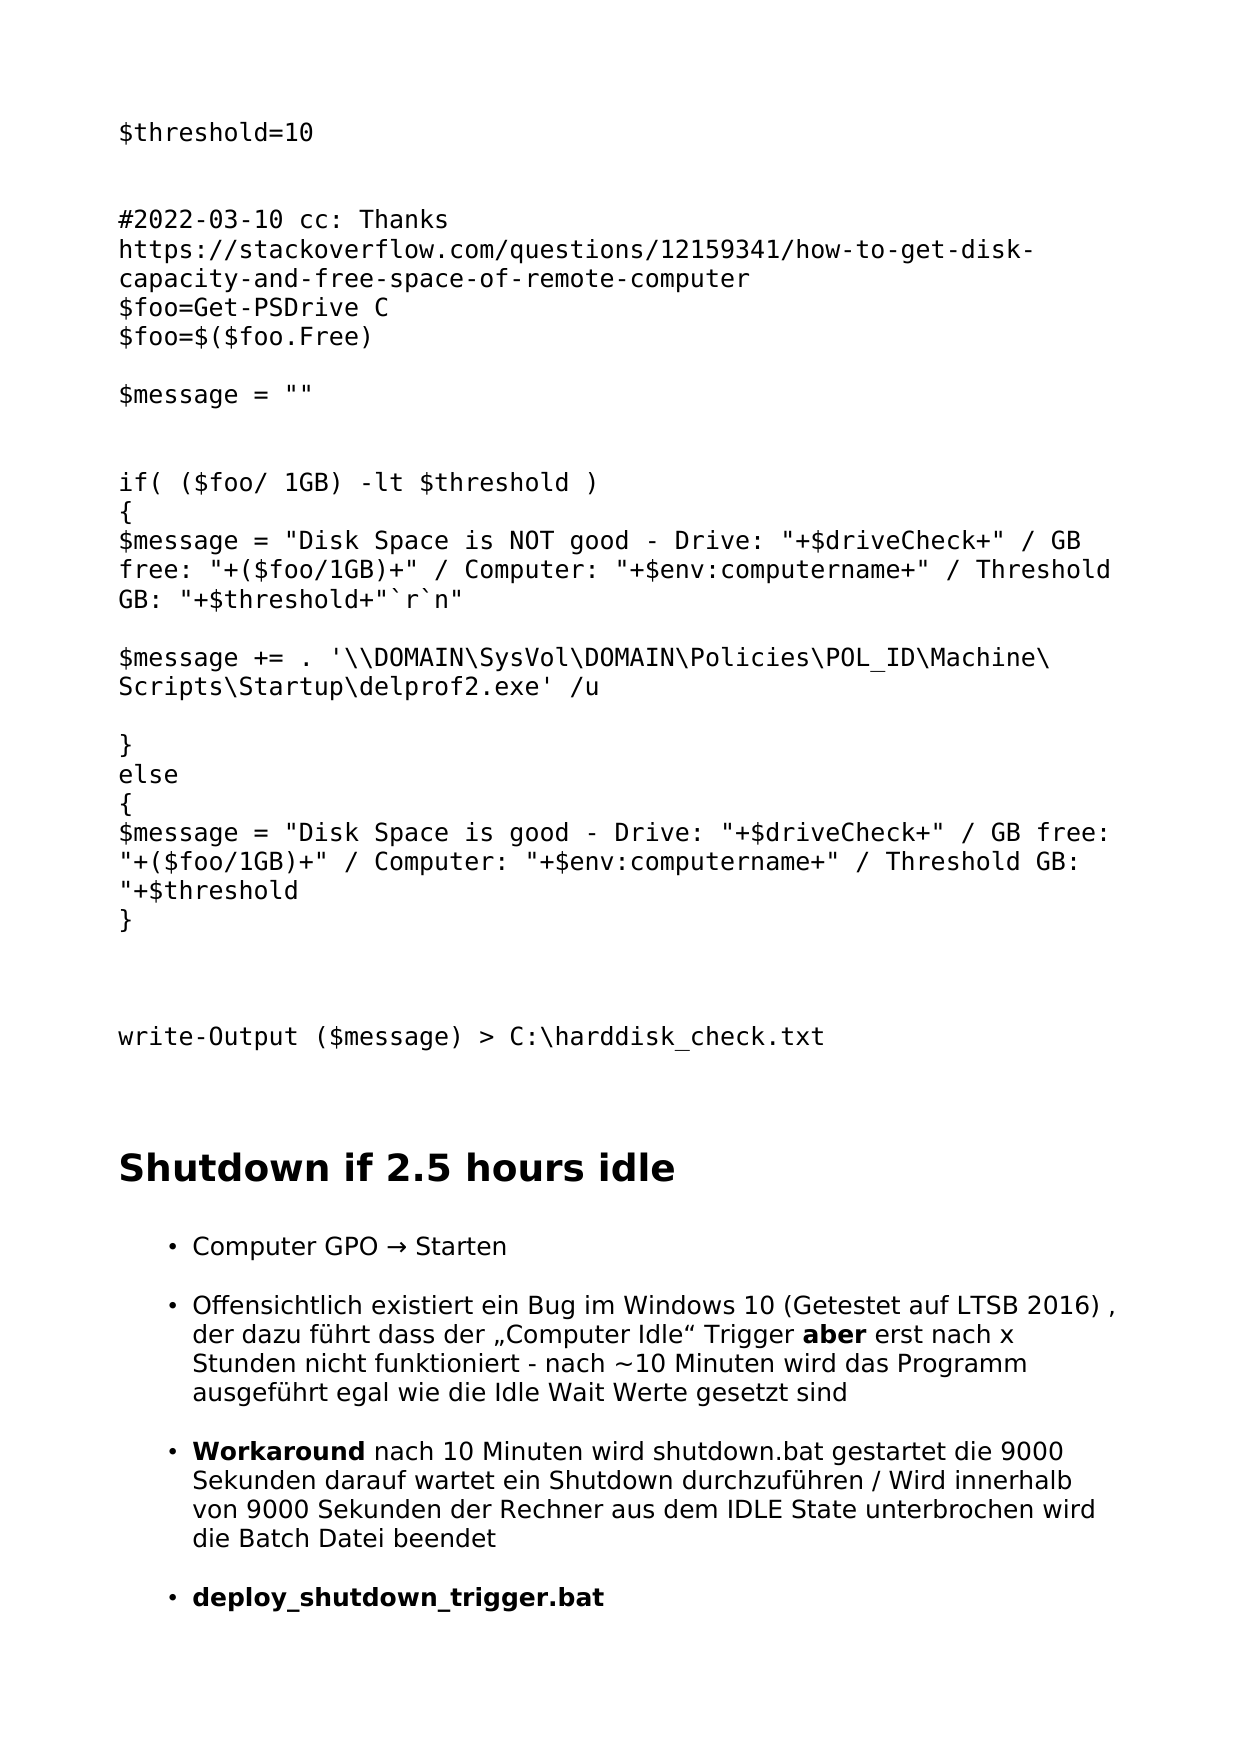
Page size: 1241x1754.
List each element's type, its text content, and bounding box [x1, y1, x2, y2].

list Computer GPO → Starten [177, 1232, 1122, 1261]
list Workaround nach 10 Minuten wird shutdown.bat gestartet die 9000 Sekunden darauf wartet ein Shutdown durchzuführen / Wird innerhalb von 9000 Sekunden der Rechner aus dem IDLE State unterbrochen wird die Batch Datei beendet [177, 1437, 1122, 1554]
text $threshold=10 #2022-03-10 cc: Thanks https://stackoverflow.com/questions/12159341/how-to-get-disk-capacity-and-free-space-of-remote-computer $foo=Get-PSDrive C $foo=$($foo.Free) $message = "" if( ($foo/ 1GB) -lt $threshold ) { $message = "Disk Space is NOT good - Drive: "+$driveCheck+" / GB free: "+($foo/1GB)+" / Computer: "+$env:computername+" / Threshold GB: "+$threshold+"`r`n" $message += . '\\DOMAIN\SysVol\DOMAIN\Policies\POL_ID\Machine\Scripts\Startup\delprof2.exe' /u } else { $message = "Disk Space is good - Drive: "+$driveCheck+" / GB free: "+($foo/1GB)+" / Computer: "+$env:computername+" / Threshold GB: "+$threshold } write-Output ($message) > C:\harddisk_check.txt [118, 118, 1122, 1110]
list Offensichtlich existiert ein Bug im Windows 10 (Getestet auf LTSB 2016) , der dazu führt dass der „Computer Idle“ Trigger aber erst nach x Stunden nicht funktioniert - nach ~10 Minuten wird das Programm ausgeführt egal wie die Idle Wait Werte gesetzt sind [177, 1291, 1122, 1407]
subtitle Shutdown if 2.5 hours idle [118, 1147, 1122, 1190]
list deploy_shutdown_trigger.bat [177, 1583, 1122, 1612]
